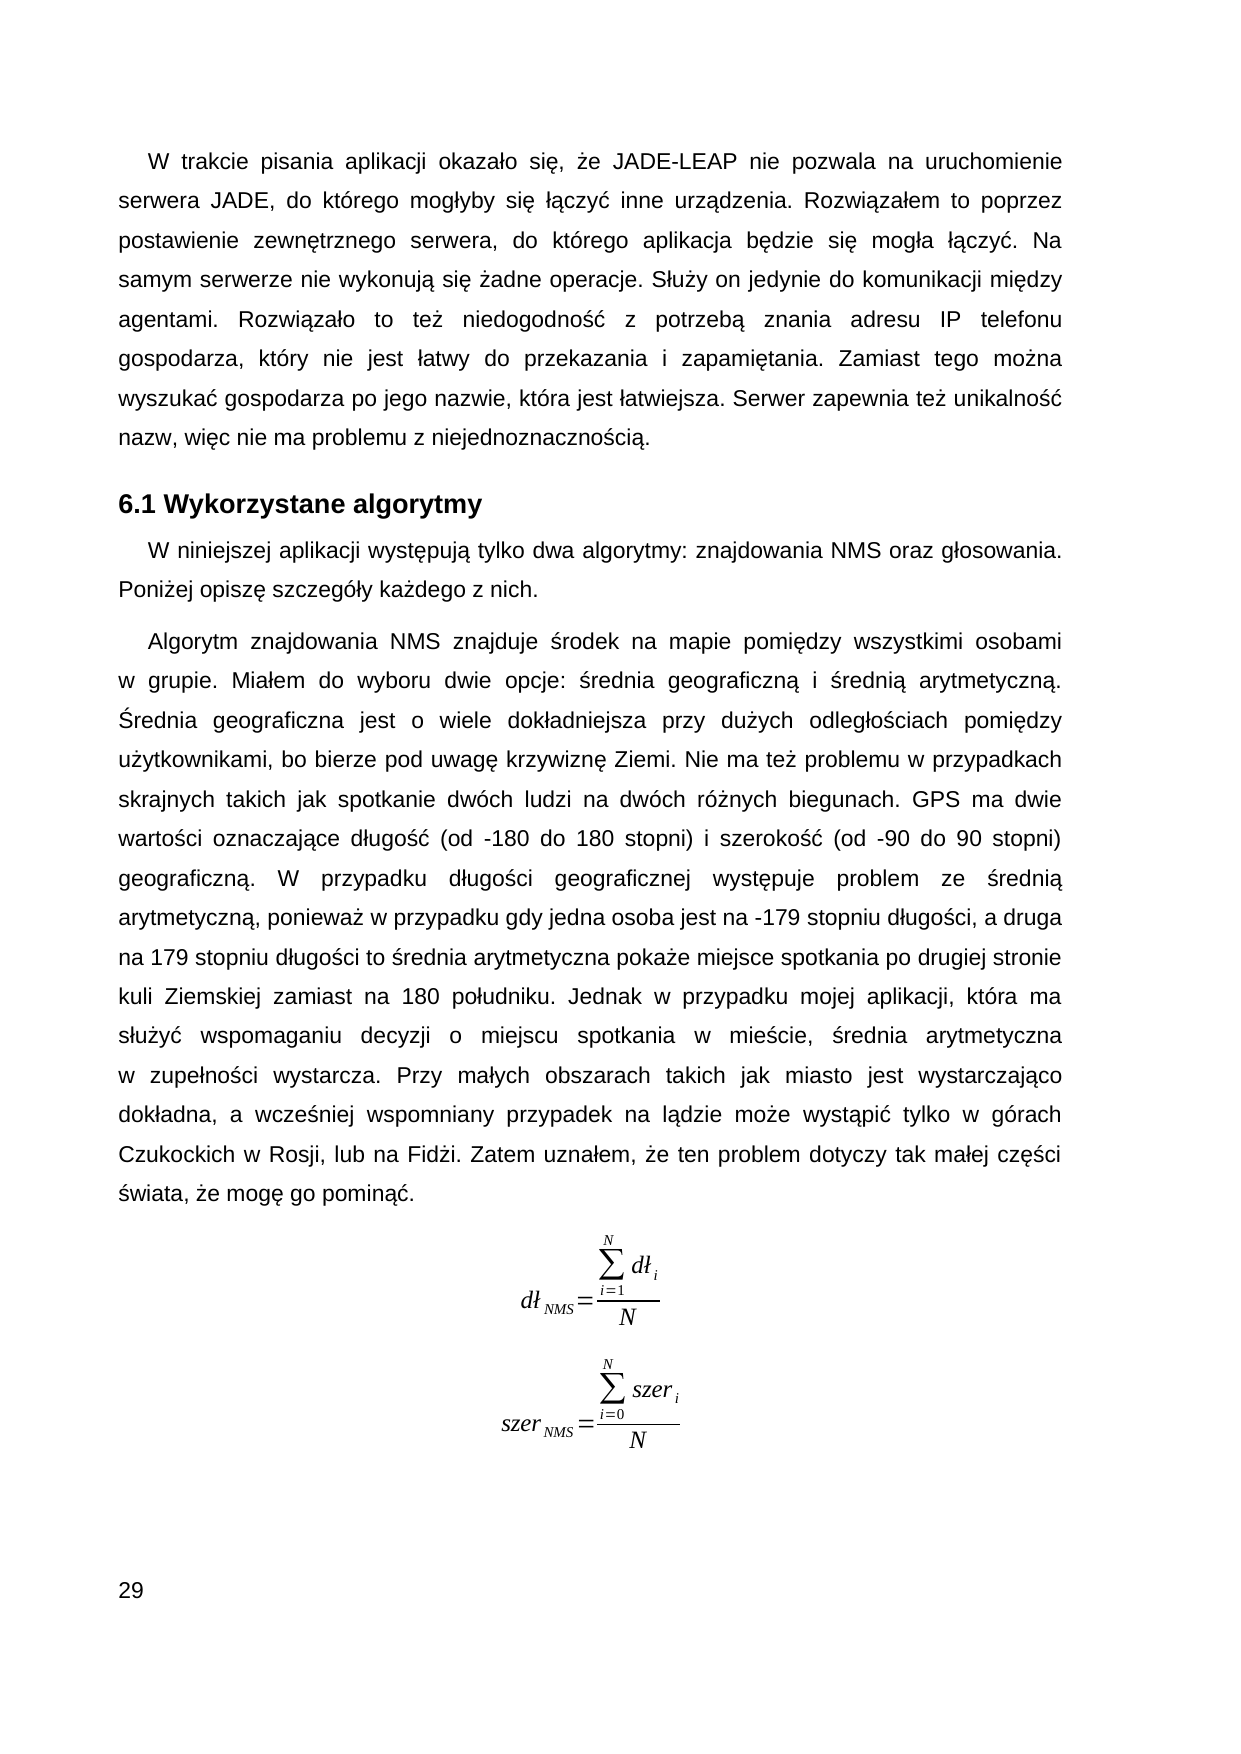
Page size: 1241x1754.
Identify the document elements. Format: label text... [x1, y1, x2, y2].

text Algorytm znajdowania NMS znajduje środek na mapie pomiędzy wszystkimi osobami w grupie. Miałem do wyboru dwie opcje: średnia geograficzną i średnią arytmetyczną. Średnia geograficzna jest o wiele dokładniejsza przy dużych odległościach pomiędzy użytkownikami, bo bierze pod uwagę krzywiznę Ziemi. Nie ma też problemu w przypadkach skrajnych takich jak spotkanie dwóch ludzi na dwóch różnych biegunach. GPS ma dwie wartości oznaczające długość (od -180 do 180 stopni) i szerokość (od -90 do 90 stopni) geograficzną. W przypadku długości geograficznej występuje problem ze średnią arytmetyczną, ponieważ w przypadku gdy jedna osoba jest na -179 stopniu długości, a druga na 179 stopniu długości to średnia arytmetyczna pokaże miejsce spotkania po drugiej stronie kuli Ziemskiej zamiast na 180 południku. Jednak w przypadku mojej aplikacji, która ma służyć wspomaganiu decyzji o miejscu spotkania w mieście, średnia arytmetyczna w zupełności wystarcza. Przy małych obszarach takich jak miasto jest wystarczająco dokładna, a wcześniej wspomniany przypadek na lądzie może wystąpić tylko w górach Czukockich w Rosji, lub na Fidżi. Zatem uznałem, że ten problem dotyczy tak małej części świata, że mogę go pominąć. [118, 628, 1063, 1207]
text W niniejszej aplikacji występują tylko dwa algorytmy: znajdowania NMS oraz głosowania. Poniżej opiszę szczegóły każdego z nich. [118, 537, 1063, 603]
subtitle 6.1 Wykorzystane algorytmy [118, 488, 1063, 520]
text W trakcie pisania aplikacji okazało się, że JADE-LEAP nie pozwala na uruchomienie serwera JADE, do którego mogłyby się łączyć inne urządzenia. Rozwiązałem to poprzez postawienie zewnętrznego serwera, do którego aplikacja będzie się mogła łączyć. Na samym serwerze nie wykonują się żadne operacje. Służy on jedynie do komunikacji między agentami. Rozwiązało to też niedogodność z potrzebą znania adresu IP telefonu gospodarza, który nie jest łatwy do przekazania i zapamiętania. Zamiast tego można wyszukać gospodarza po jego nazwie, która jest łatwiejsza. Serwer zapewnia też unikalność nazw, więc nie ma problemu z niejednoznacznością. [118, 148, 1063, 450]
